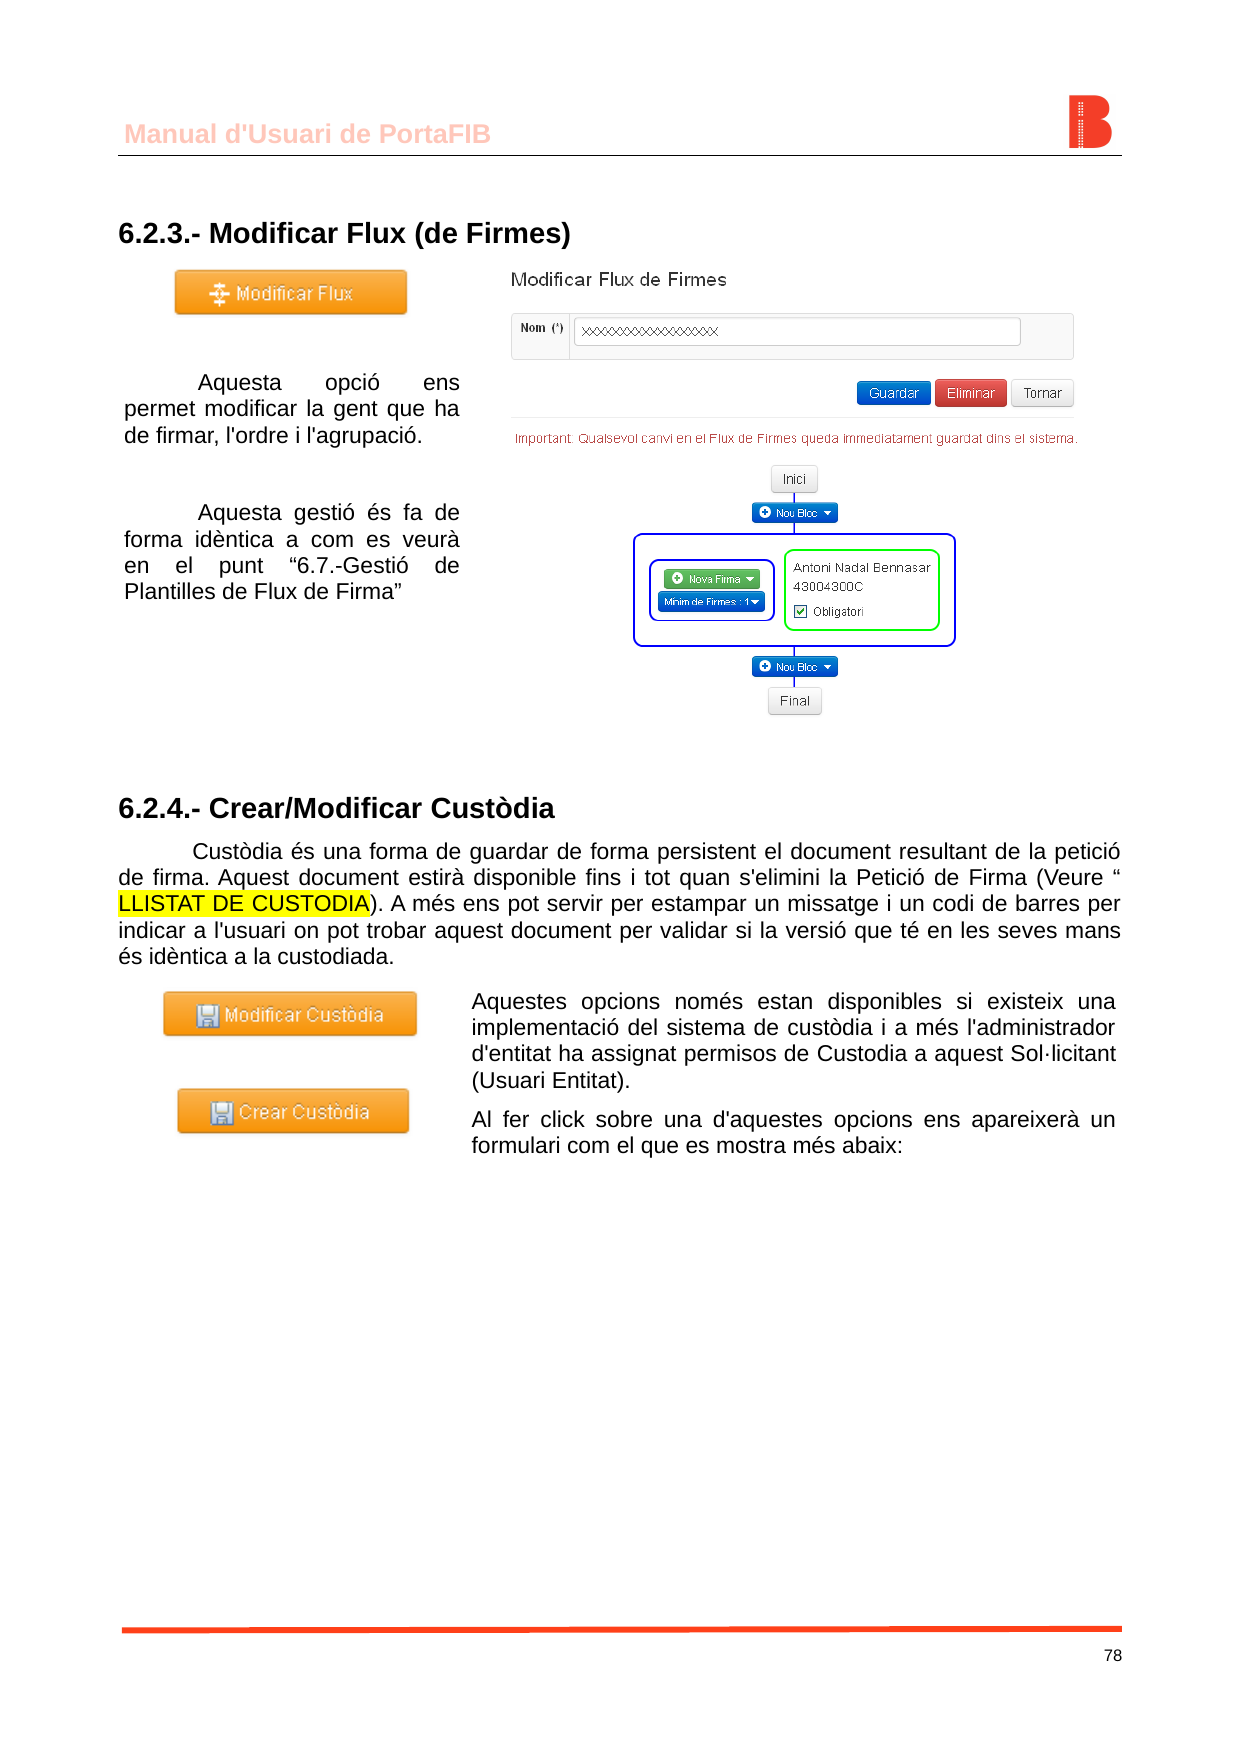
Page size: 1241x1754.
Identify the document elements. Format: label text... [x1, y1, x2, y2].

picture [159, 987, 425, 1041]
picture [1063, 94, 1117, 150]
text Custòdia és una forma de guardar de forma persistent el document resultant de la petició de firma. Aquest document estirà disponible fins i tot quan s'elimini la Petició de Firma (Veure “ LLISTAT DE CUSTODIA). A més ens pot servir per estampar un missatge i un codi de barres per indicar a l'usuari on pot trobar aquest document per validar si la versió que té en les seves mans és idèntica a la custodiada. [118, 838, 1122, 969]
picture [504, 267, 1084, 722]
table_header [466, 262, 1122, 728]
subtitle Modificar Flux (de Firmes) [118, 216, 1122, 249]
picture [170, 1085, 414, 1140]
table_header Aquestes opcions només estan disponibles si existeix una implementació del sistema de custòdia i a més l'administrador d'entitat ha assignat permisos de Custodia a aquest Sol·licitant (Usuari Entitat). Al fer click sobre una d'aquestes opcions ens apareixerà un formulari com el que es mostra més abaix: [466, 982, 1122, 1176]
subtitle Crear/Modificar Custòdia [118, 792, 1122, 825]
table_header [118, 982, 466, 1176]
table_header Aquesta opció ens permet modificar la gent que ha de firmar, l'ordre i l'agrupació. Aquesta gestió és fa de forma idèntica a com es veurà en el punt “6.7.-Gestió de Plantilles de Flux de Firma” [118, 262, 466, 728]
picture [172, 267, 412, 318]
